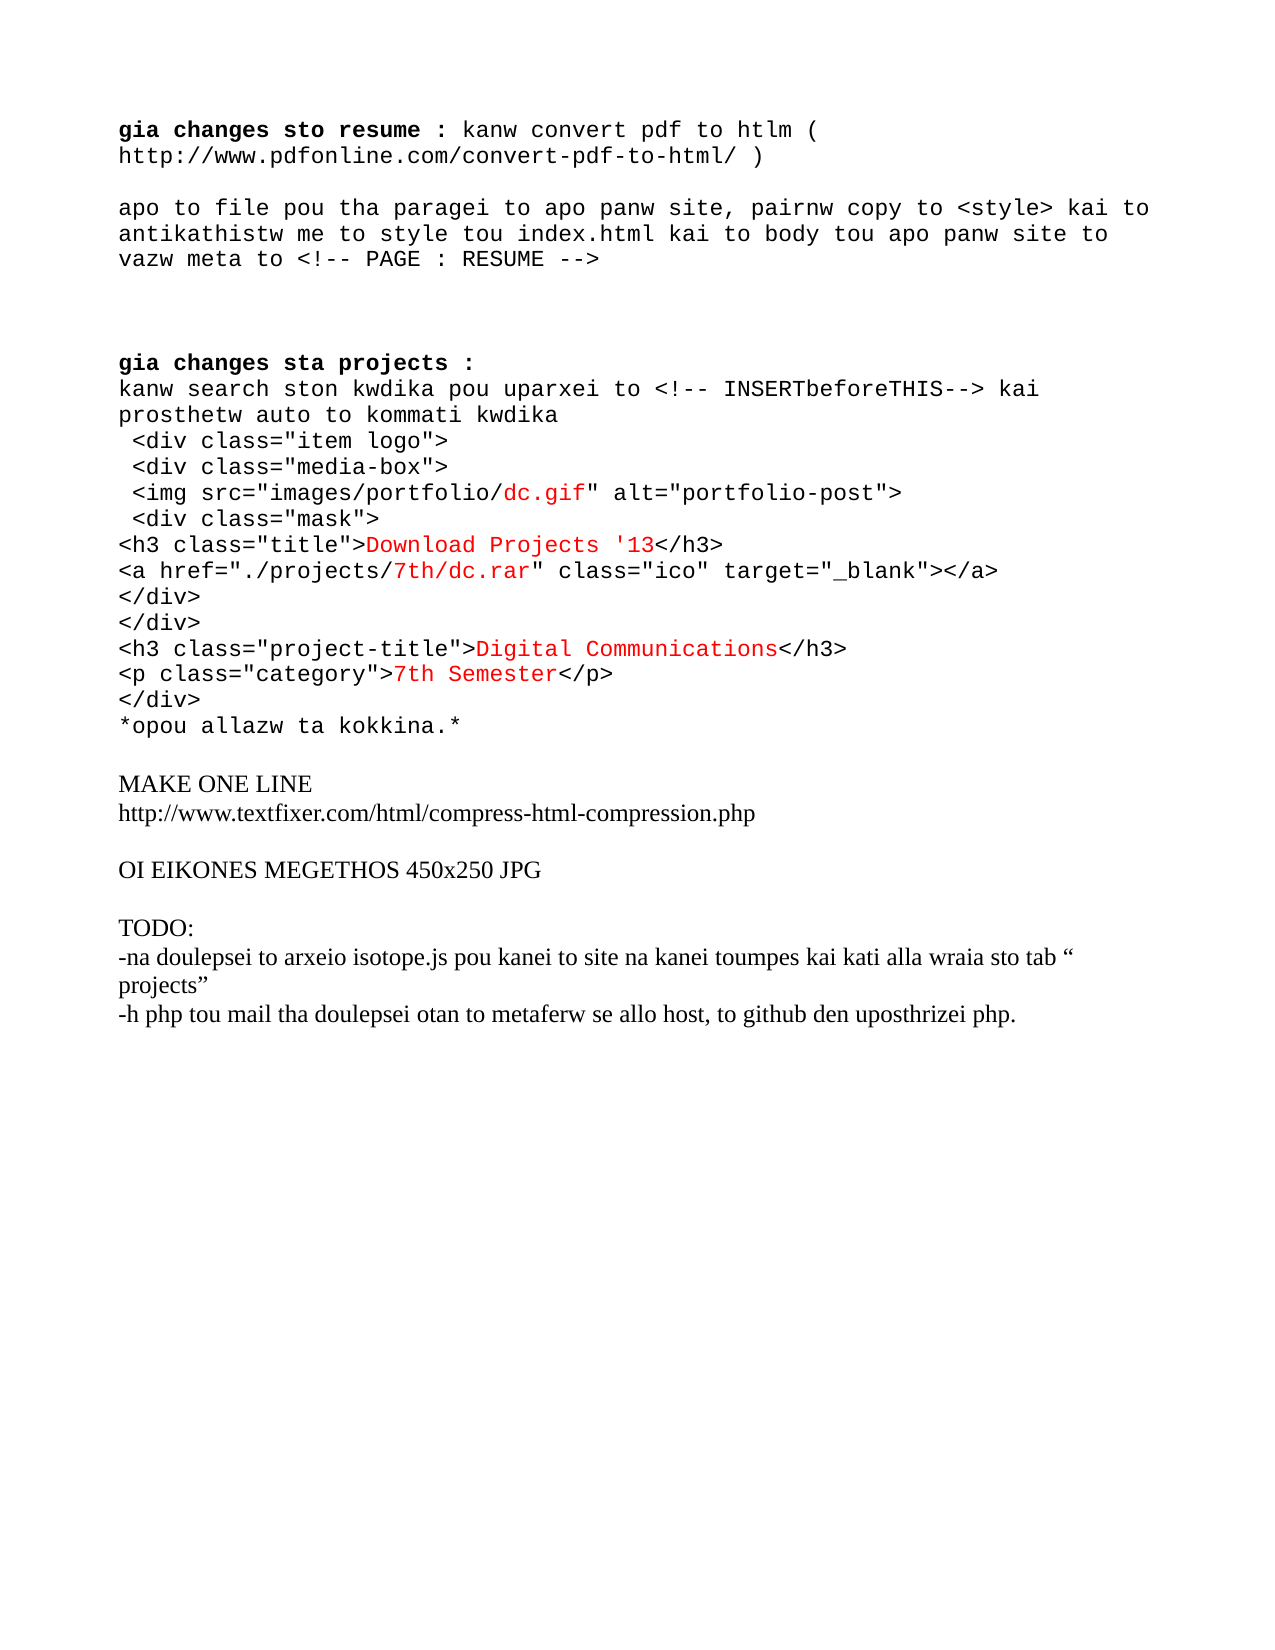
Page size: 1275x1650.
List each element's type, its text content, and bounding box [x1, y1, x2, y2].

text <h3 class="title">Download Projects '13</h3> [118, 533, 1157, 559]
text </div> [118, 585, 1157, 611]
text MAKE ONE LINE [118, 769, 1157, 798]
text http://www.textfixer.com/html/compress-html-compression.php [118, 798, 1157, 827]
text OI EIKONES MEGETHOS 450x250 JPG [118, 856, 1157, 884]
text kanw search ston kwdika pou uparxei to <!-- INSERTbeforeTHIS--> kai prosthetw auto to kommati kwdika [118, 377, 1157, 429]
text <div class="item logo"> [118, 429, 1157, 455]
text <p class="category">7th Semester</p> [118, 663, 1157, 689]
text <div class="media-box"> [118, 455, 1157, 481]
text </div> [118, 689, 1157, 715]
text apo to file pou tha paragei to apo panw site, pairnw copy to <style> kai to antikathistw me to style tou index.html kai to body tou apo panw site to vazw meta to <!-- PAGE : RESUME --> [118, 196, 1157, 274]
text *opou allazw ta kokkina.* [118, 715, 1157, 741]
text </div> [118, 611, 1157, 637]
text <a href="./projects/7th/dc.rar" class="ico" target="_blank"></a> [118, 559, 1157, 585]
text TODO: [118, 913, 1157, 942]
text <h3 class="project-title">Digital Communications</h3> [118, 637, 1157, 663]
text -na doulepsei to arxeio isotope.js pou kanei to site na kanei toumpes kai kati alla wraia sto tab “ projects” [118, 942, 1157, 999]
text <div class="mask"> [118, 507, 1157, 533]
text gia changes sto resume : kanw convert pdf to htlm ( http://www.pdfonline.com/convert-pdf-to-html/ ) [118, 118, 1157, 170]
text gia changes sta projects : [118, 352, 1157, 377]
text -h php tou mail tha doulepsei otan to metaferw se allo host, to github den uposthrizei php. [118, 999, 1157, 1028]
text <img src="images/portfolio/dc.gif" alt="portfolio-post"> [118, 481, 1157, 507]
